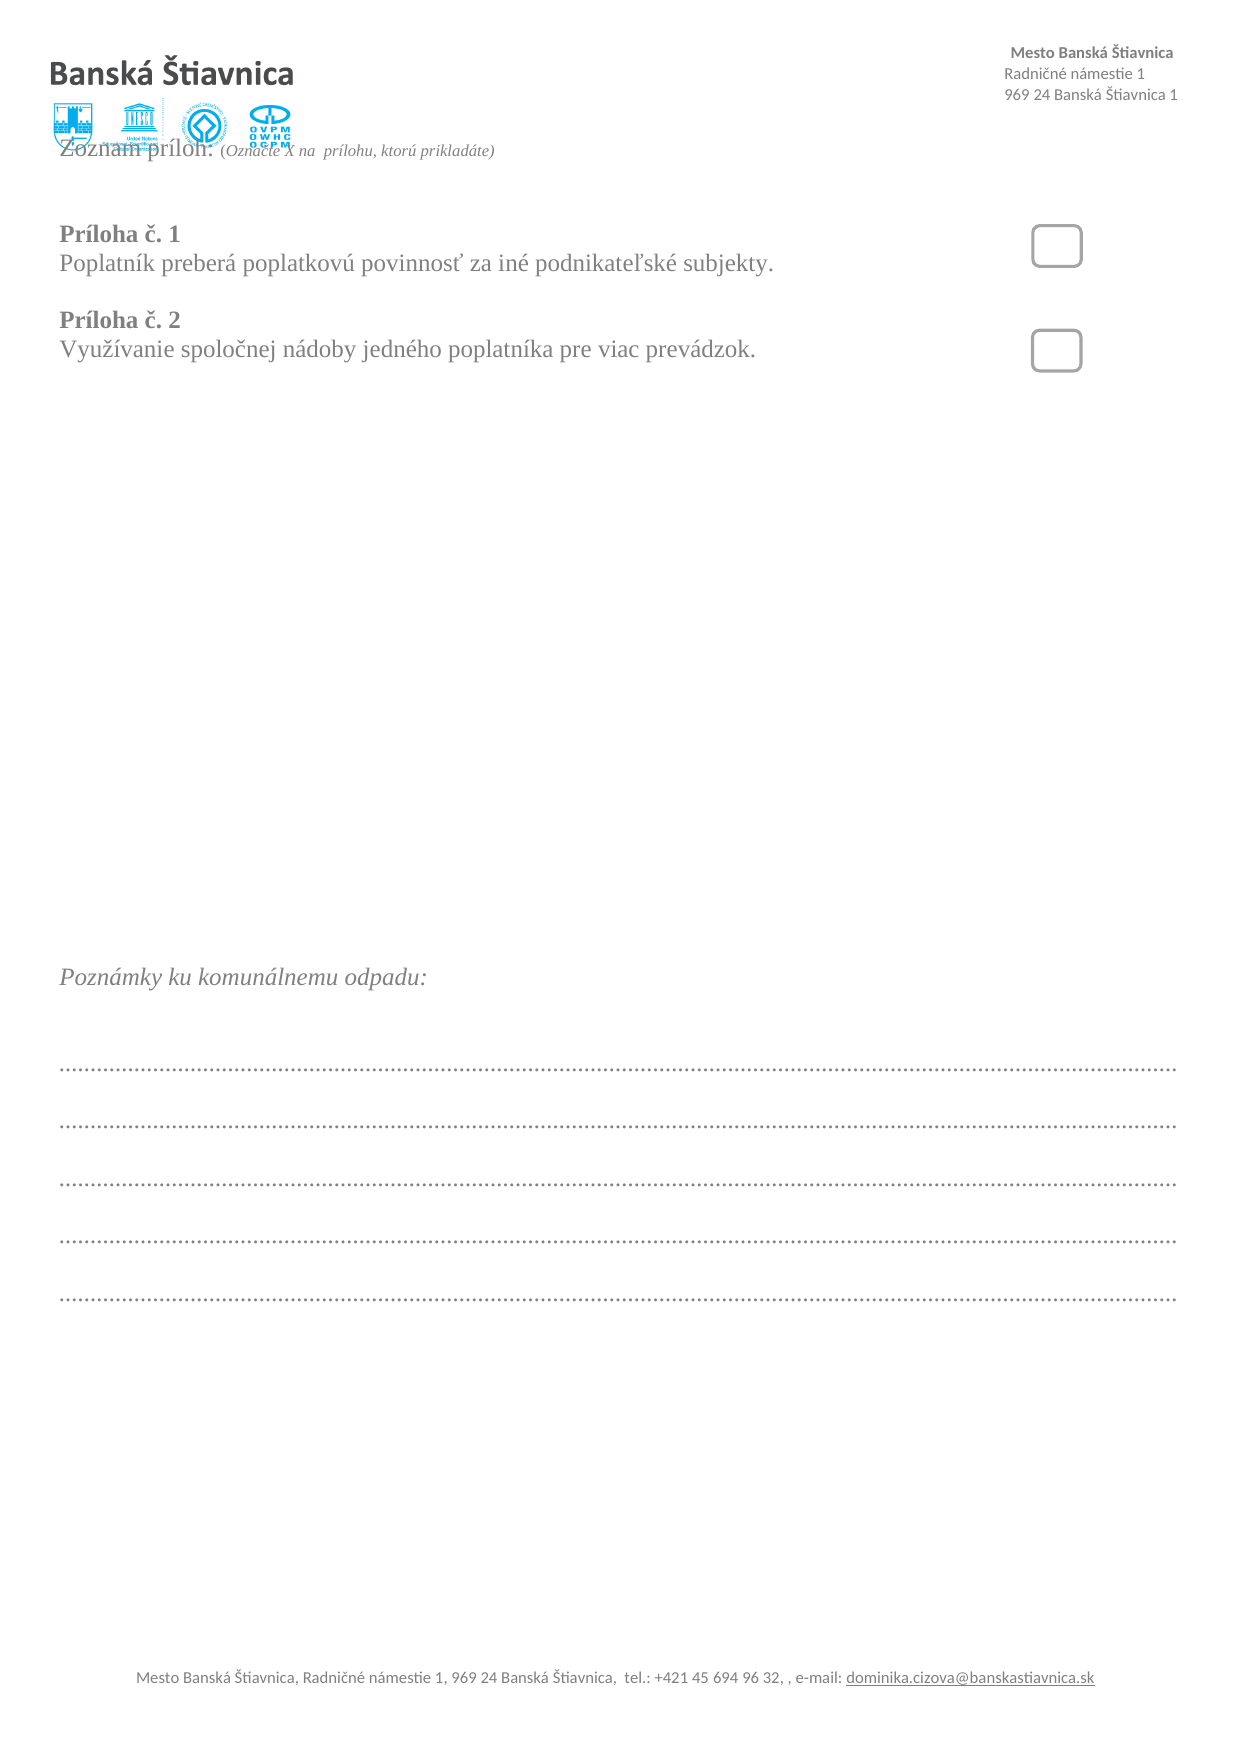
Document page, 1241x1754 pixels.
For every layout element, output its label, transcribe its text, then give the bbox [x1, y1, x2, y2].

text Príloha č. 2 [59, 305, 1181, 334]
text Poplatník preberá poplatkovú povinnosť za iné podnikateľské subjekty. [59, 248, 1181, 277]
text ............................................................................................................................................................................................................................................................................................................................................................................................................................................................................................................................................................................................................................................................................................................................................................................................................................................................................................................................... [59, 1048, 1181, 1307]
text [1083, 334, 1181, 363]
text Poznámky ku komunálnemu odpadu: [59, 962, 1181, 991]
text Zoznam príloh: (Označte X na prílohu, ktorú prikladáte) [59, 133, 1181, 162]
text Príloha č. 1 [59, 219, 1181, 248]
text Využívanie spoločnej nádoby jedného poplatníka pre viac prevádzok. [59, 334, 1031, 363]
